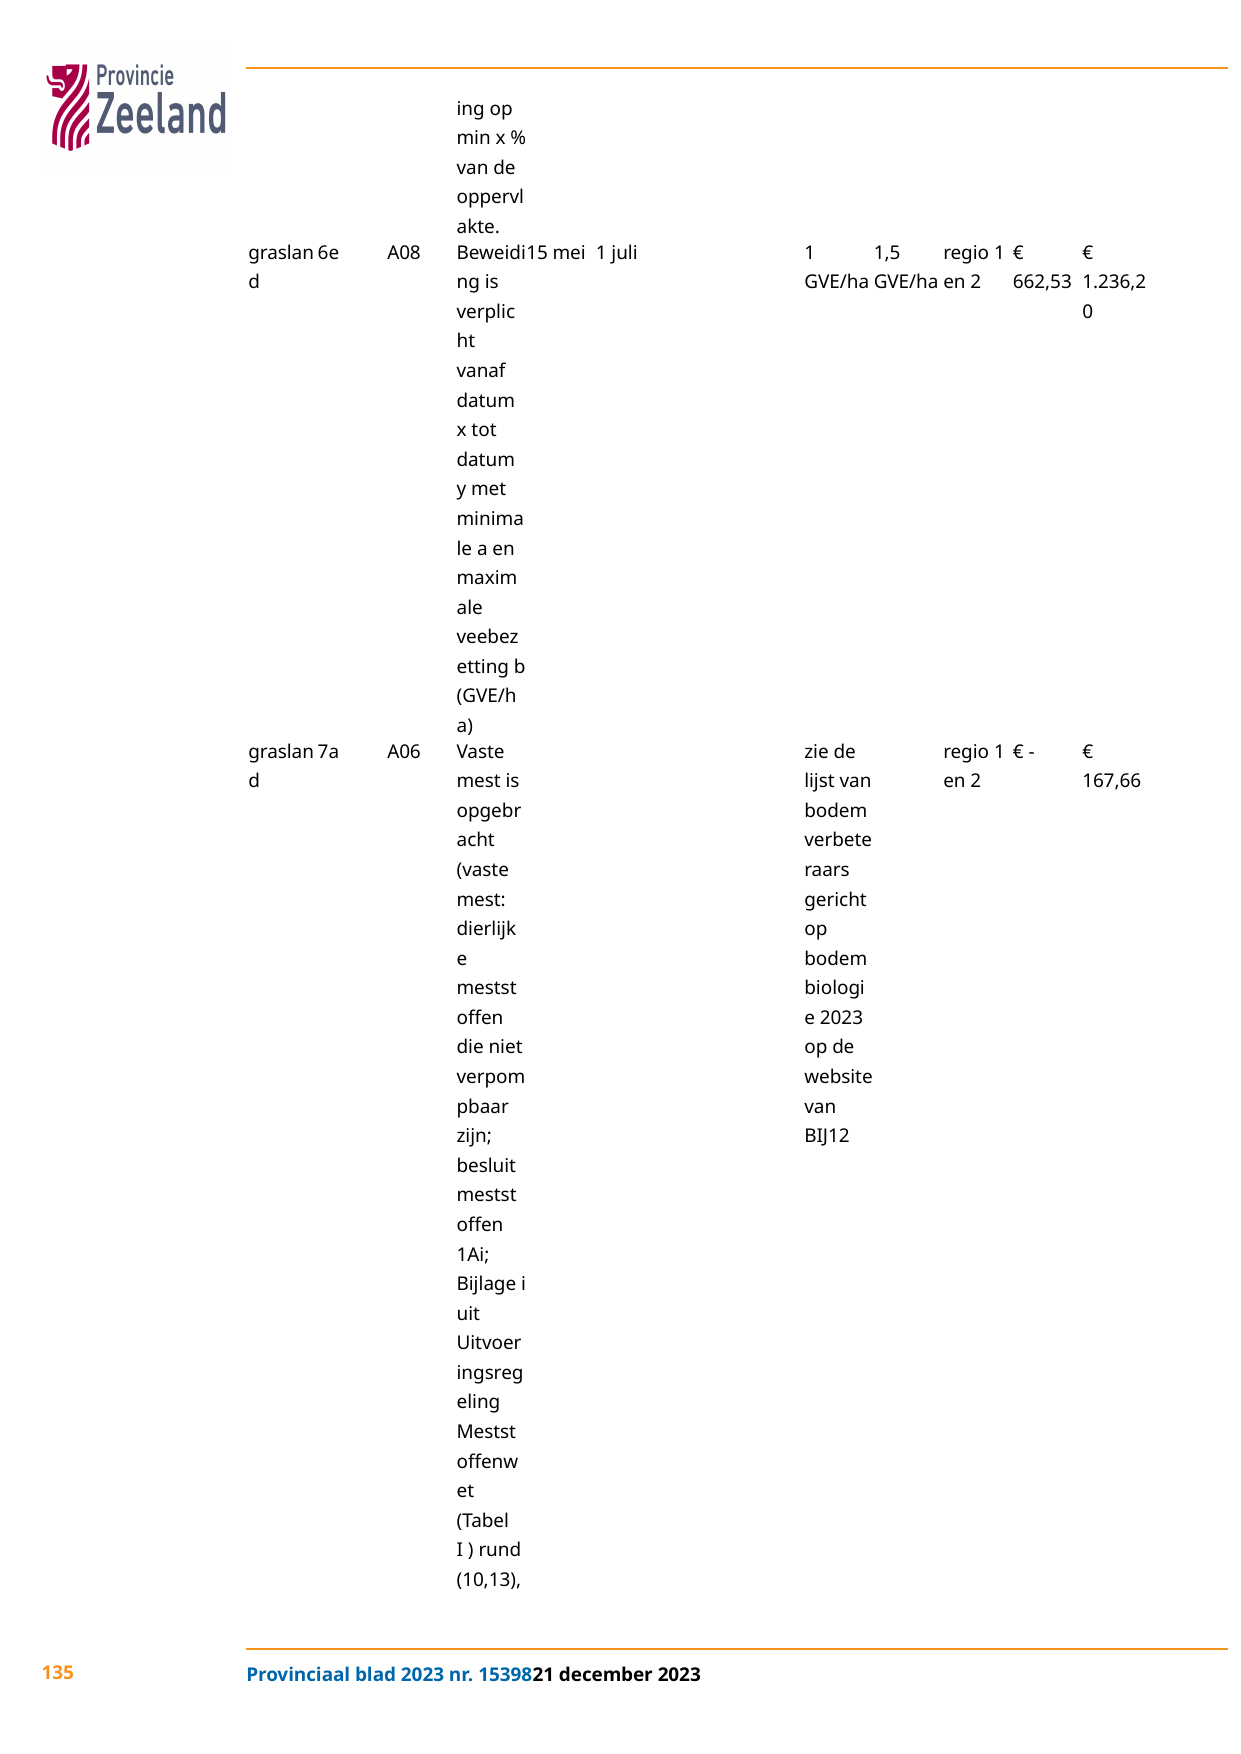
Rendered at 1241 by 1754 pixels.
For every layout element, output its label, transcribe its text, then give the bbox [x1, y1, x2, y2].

table_cell [665, 738, 734, 1592]
table_cell [526, 95, 596, 239]
table_cell [874, 738, 943, 1592]
table_cell zie de lijst van bodemverbeteraars gericht op bodembiologie 2023 op de website van BIJ12 [804, 738, 873, 1592]
table_cell regio 1 en 2 [943, 239, 1013, 738]
table_cell [735, 738, 804, 1592]
table_cell [596, 95, 665, 239]
table_cell € 662,53 [1013, 239, 1082, 738]
table_cell [804, 95, 873, 239]
table_cell grasland [248, 239, 317, 738]
table_cell 6e [318, 239, 387, 738]
table_cell 15 mei [526, 239, 596, 738]
table_cell [943, 95, 1013, 239]
table_cell [596, 738, 665, 1592]
table_cell [735, 239, 804, 738]
table_cell 1,5 GVE/ha [874, 239, 943, 738]
table_cell [1082, 95, 1152, 239]
table_cell 1 GVE/ha [804, 239, 873, 738]
table_cell € 1.236,20 [1082, 239, 1152, 738]
table_cell € - [1013, 738, 1082, 1592]
table_cell [735, 95, 804, 239]
table_cell [665, 239, 734, 738]
table_cell A08 [387, 239, 456, 738]
table_cell [1013, 95, 1082, 239]
table_cell regio 1 en 2 [943, 738, 1013, 1592]
table_cell grasland [248, 738, 317, 1592]
table_cell 1 juli [596, 239, 665, 738]
table_cell [665, 95, 734, 239]
table_cell [318, 95, 387, 239]
table_cell € 167,66 [1082, 738, 1152, 1592]
table_cell Beweiding is verplicht vanaf datum x tot datum y met minimale a en maximale veebezetting b (GVE/ha) [456, 239, 526, 738]
table_cell 7a [318, 738, 387, 1592]
table_cell [526, 738, 596, 1592]
table_cell [874, 95, 943, 239]
table_cell [387, 95, 456, 239]
table_cell ing op min x % van de oppervlakte. [456, 95, 526, 239]
picture [41, 47, 231, 172]
table_cell A06 [387, 738, 456, 1592]
table_cell [248, 95, 317, 239]
table_cell Vaste mest is opgebracht (vaste mest: dierlijke meststoffen die niet verpompbaar zijn; besluit meststoffen 1Ai; Bijlage i uit Uitvoeringsregeling Meststoffenwet (Tabel I ) rund (10,13), [456, 738, 526, 1592]
